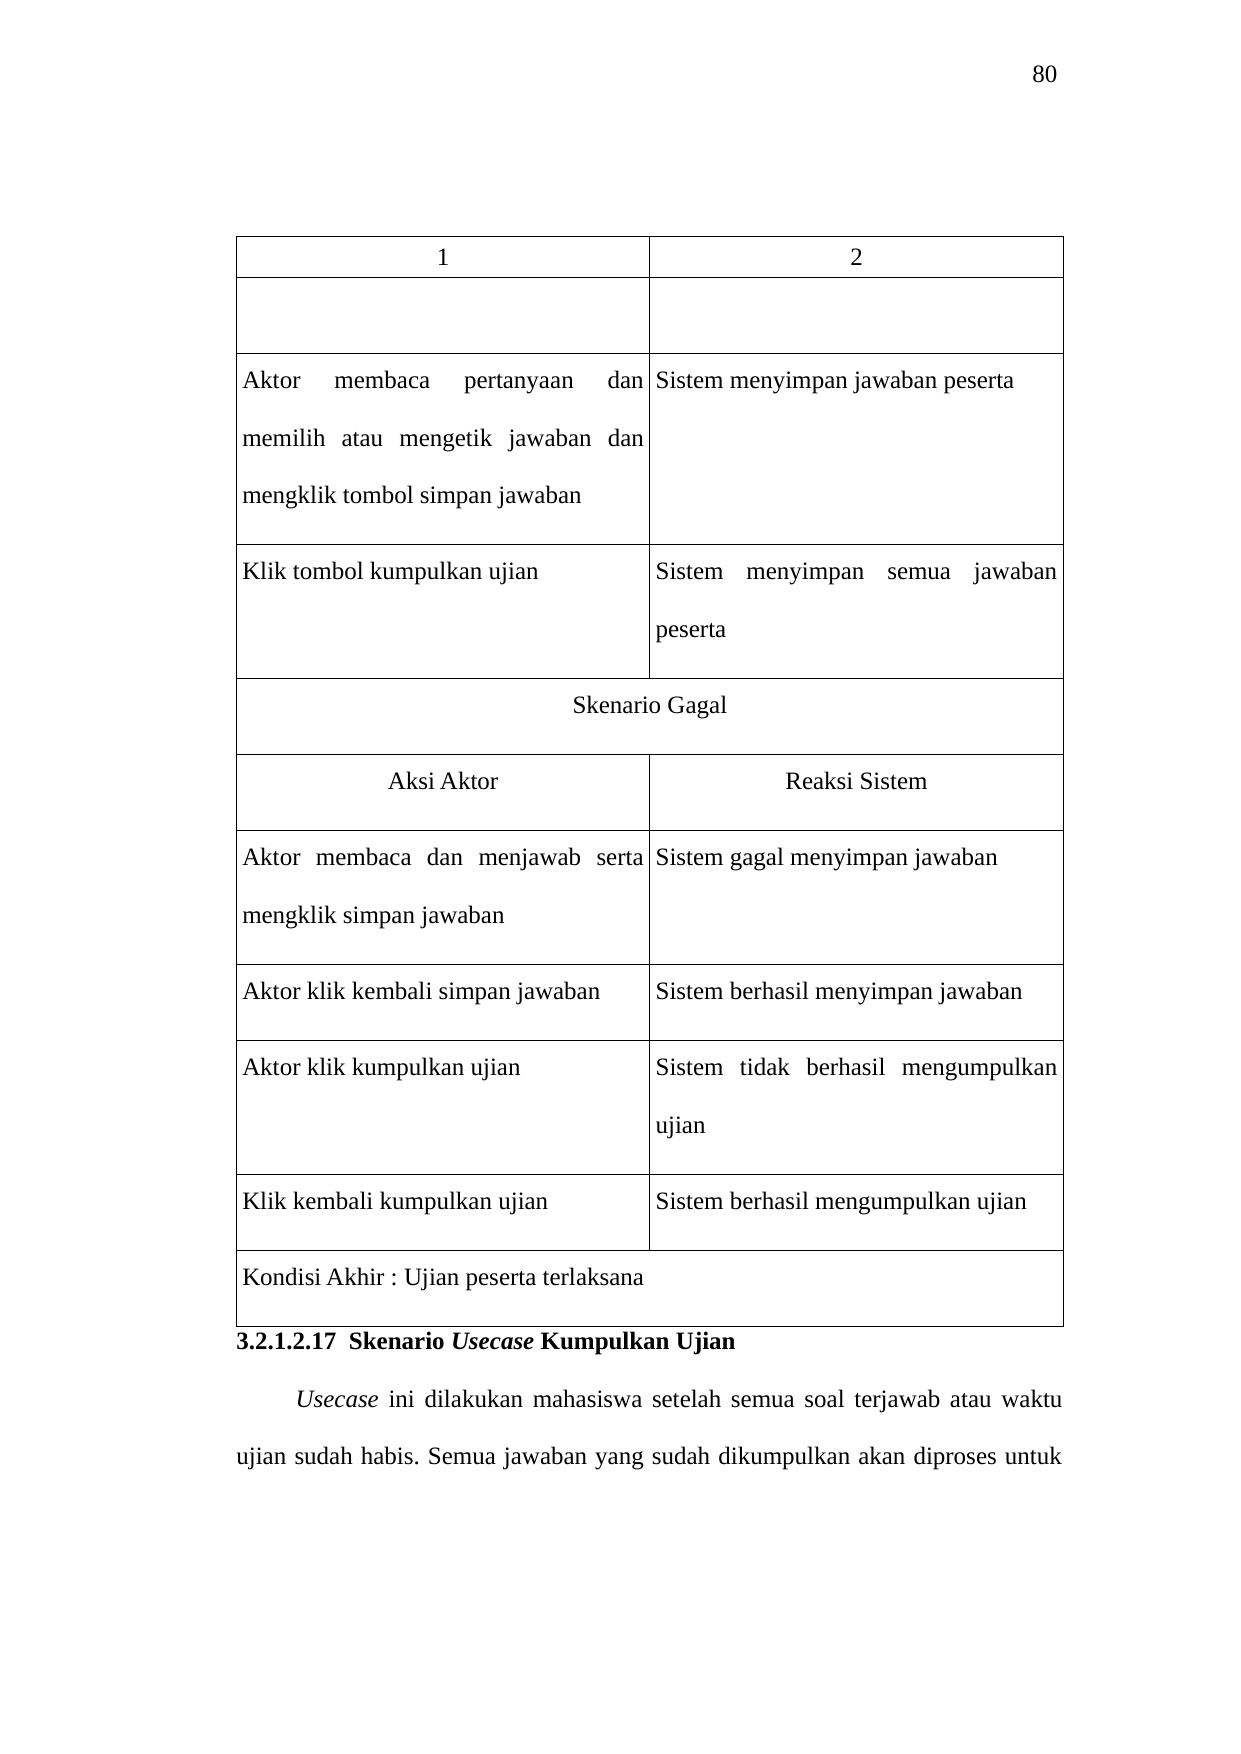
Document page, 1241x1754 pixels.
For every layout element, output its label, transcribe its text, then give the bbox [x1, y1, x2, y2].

table_cell Sistem tidak berhasil mengumpulkan ujian [650, 1041, 1063, 1174]
table_header 1 [237, 237, 649, 277]
table_cell Aktor membaca dan menjawab serta mengklik simpan jawaban [237, 831, 649, 964]
table_cell [237, 278, 649, 353]
table_cell Aksi Aktor [237, 755, 649, 830]
subtitle Skenario Usecase Kumpulkan Ujian [236, 1327, 1063, 1355]
table_cell [650, 278, 1063, 353]
table_cell Aktor membaca pertanyaan dan memilih atau mengetik jawaban dan mengklik tombol simpan jawaban [237, 354, 649, 544]
table_cell Sistem berhasil menyimpan jawaban [650, 965, 1063, 1040]
table_cell Sistem gagal menyimpan jawaban [650, 831, 1063, 964]
table_cell Kondisi Akhir : Ujian peserta terlaksana [237, 1251, 1063, 1326]
text Usecase ini dilakukan mahasiswa setelah semua soal terjawab atau waktu ujian sudah habis. Semua jawaban yang sudah dikumpulkan akan diproses untuk [236, 1384, 1063, 1470]
table_cell Klik kembali kumpulkan ujian [237, 1175, 649, 1250]
table_cell Aktor klik kembali simpan jawaban [237, 965, 649, 1040]
table_cell Skenario Gagal [237, 679, 1063, 754]
table_cell Klik tombol kumpulkan ujian [237, 545, 649, 678]
table_header 2 [650, 237, 1063, 277]
table_cell Reaksi Sistem [650, 755, 1063, 830]
table_cell Sistem menyimpan semua jawaban peserta [650, 545, 1063, 678]
table_cell Sistem berhasil mengumpulkan ujian [650, 1175, 1063, 1250]
table_cell Sistem menyimpan jawaban peserta [650, 354, 1063, 544]
table_cell Aktor klik kumpulkan ujian [237, 1041, 649, 1174]
